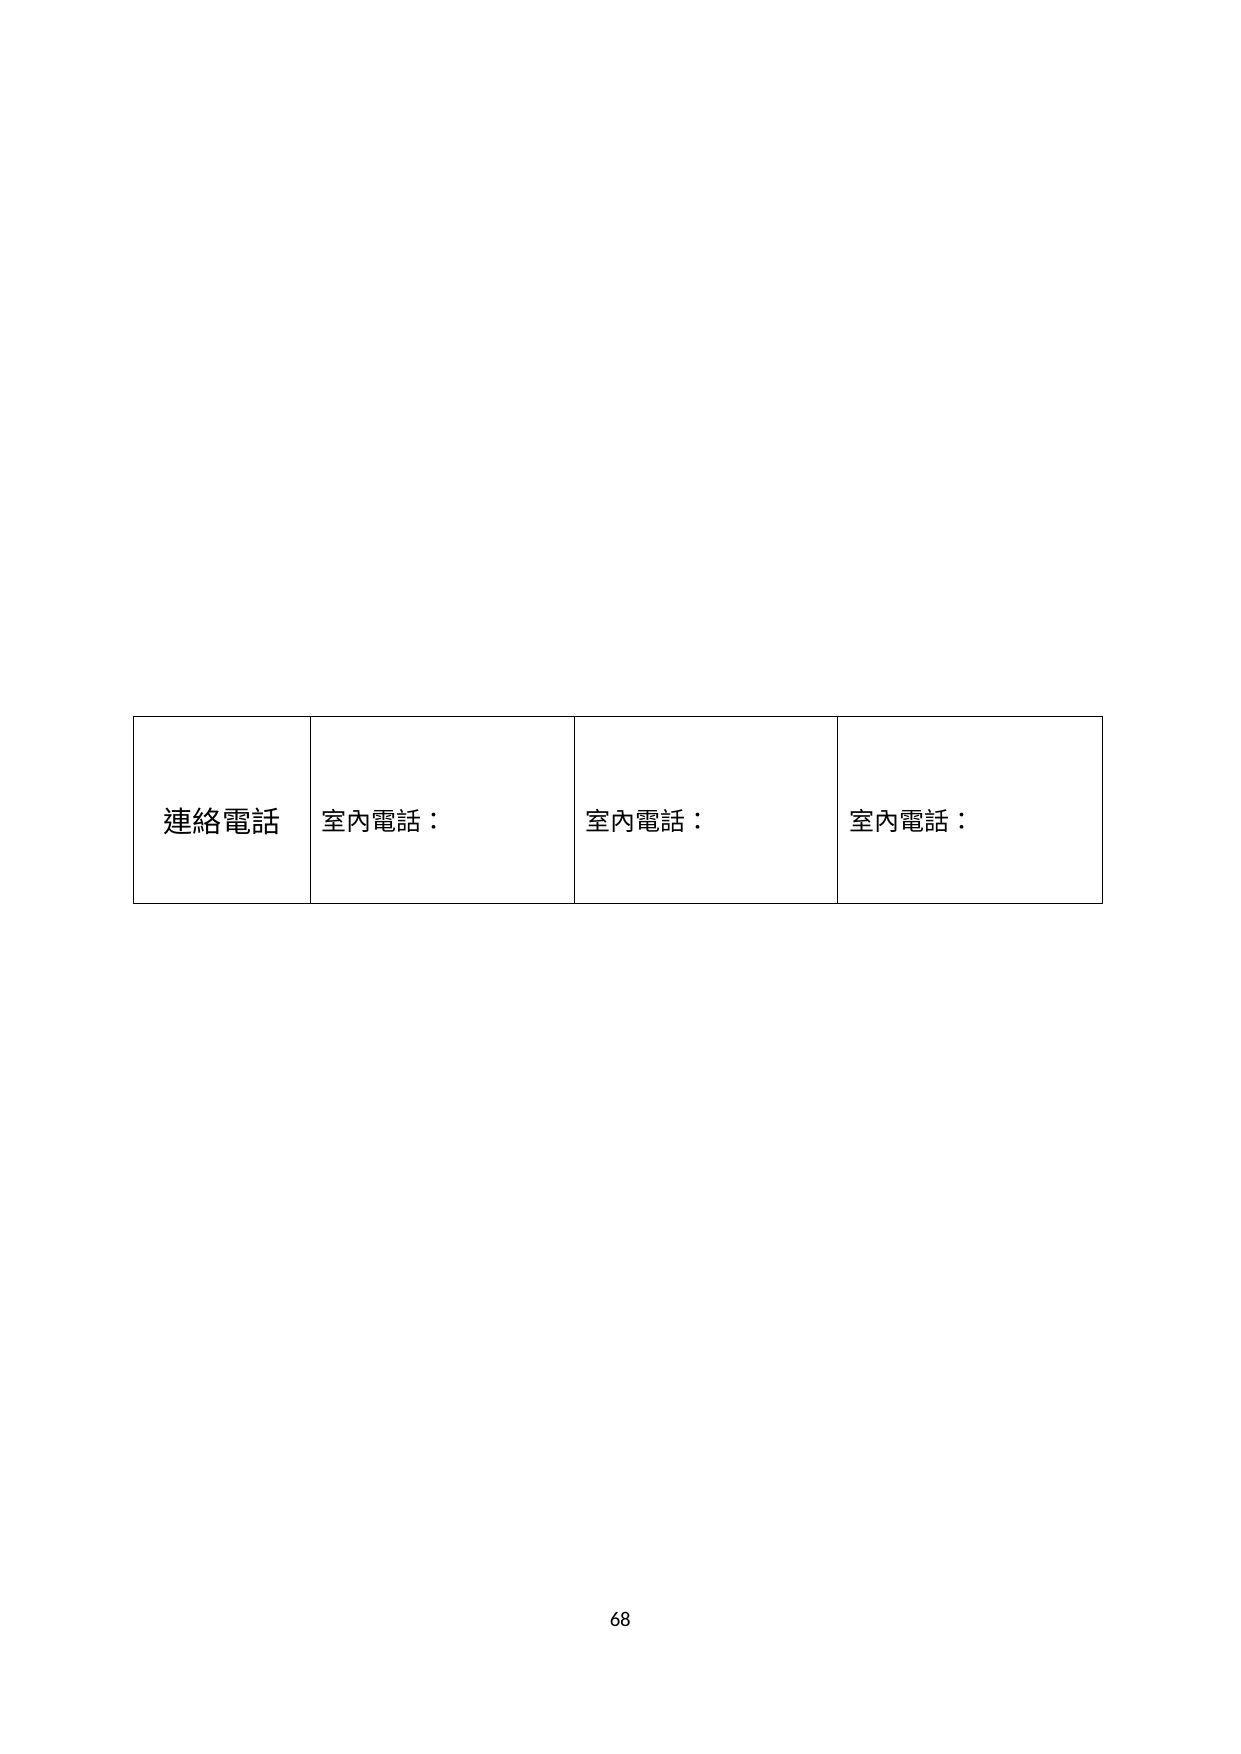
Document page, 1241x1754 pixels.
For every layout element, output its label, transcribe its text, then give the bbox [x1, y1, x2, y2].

table_cell 室內電話： [575, 717, 837, 903]
table_cell [1103, 716, 1107, 903]
table_cell 連絡電話 [134, 717, 310, 903]
table_cell 室內電話： [311, 717, 574, 903]
table_cell 室內電話： [838, 717, 1102, 903]
